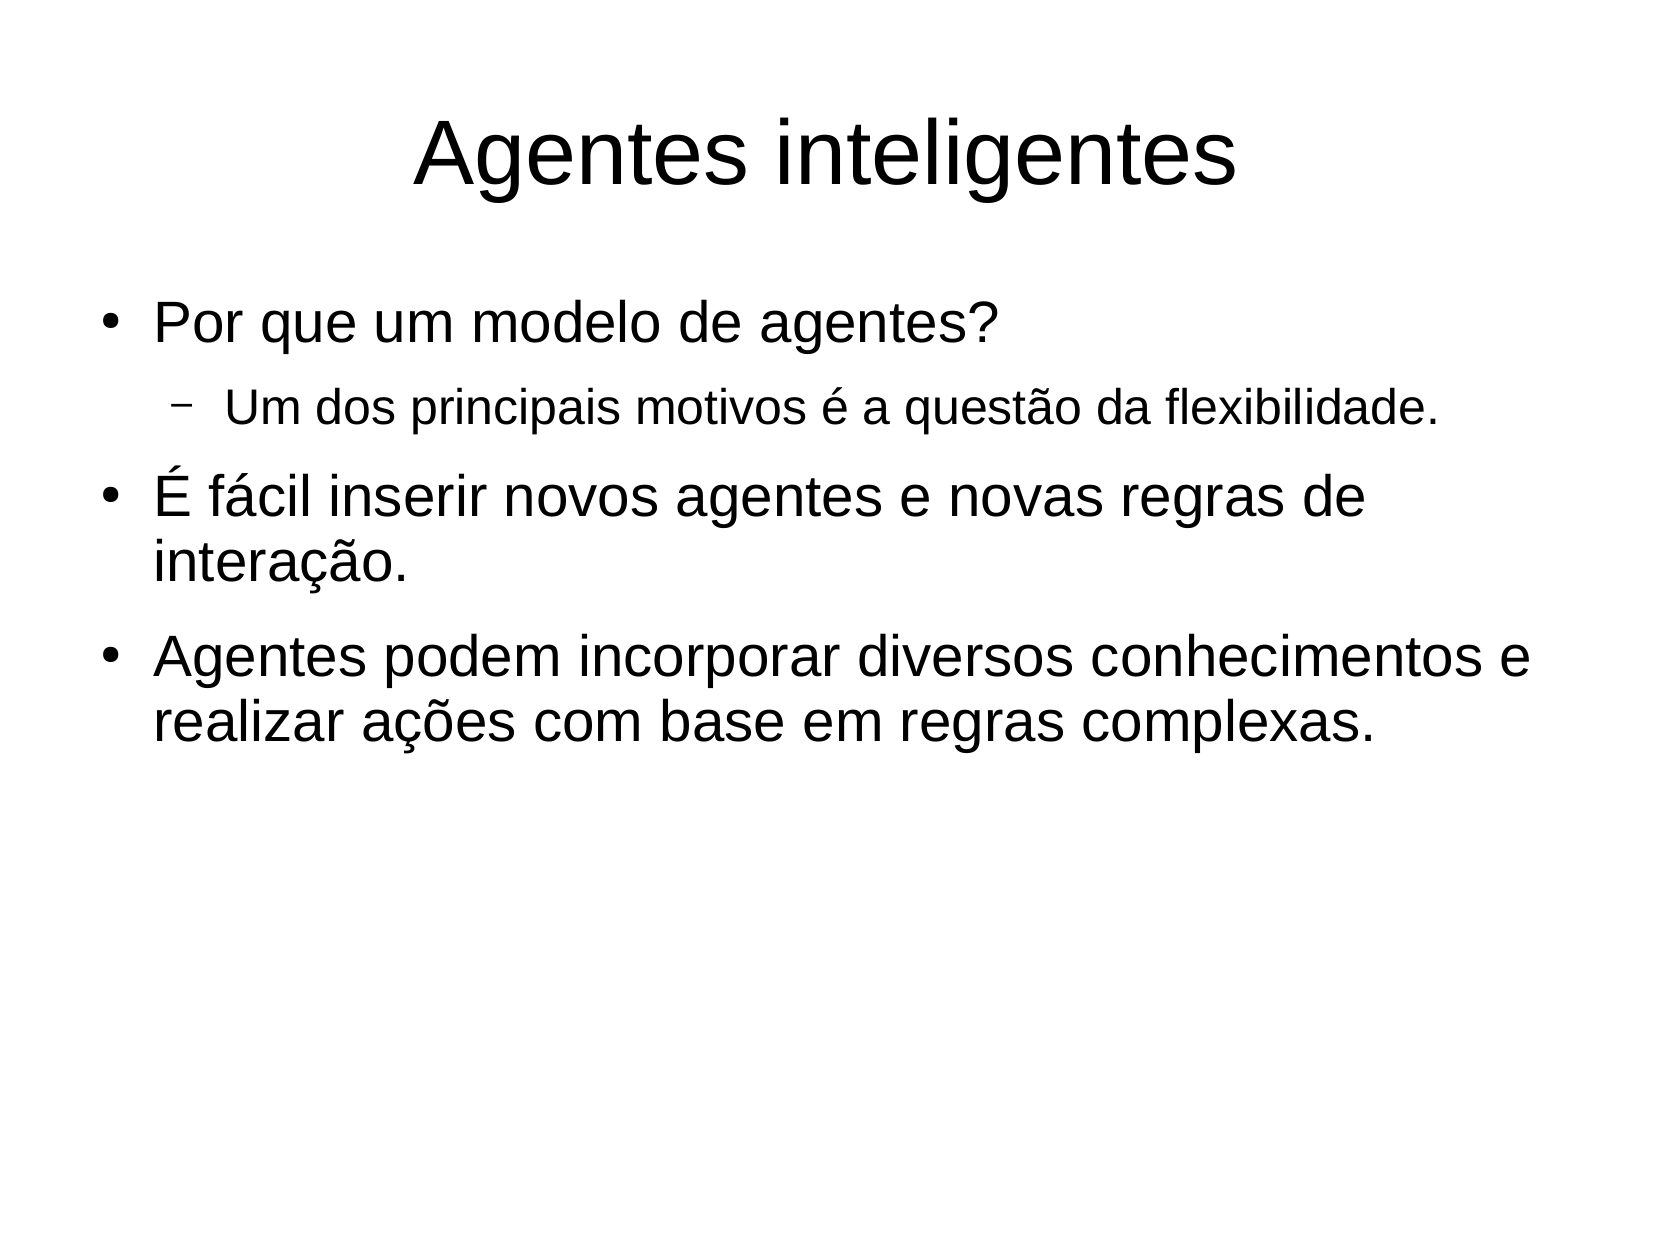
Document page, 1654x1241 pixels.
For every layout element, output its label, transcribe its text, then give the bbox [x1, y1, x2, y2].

list Por que um modelo de agentes? Um dos principais motivos é a questão da flexibilidade. É fácil inserir novos agentes e novas regras de interação. Agentes podem incorporar diversos conhecimentos e realizar ações com base em regras complexas. [82, 290, 1571, 1010]
title Agentes inteligentes [82, 49, 1571, 257]
